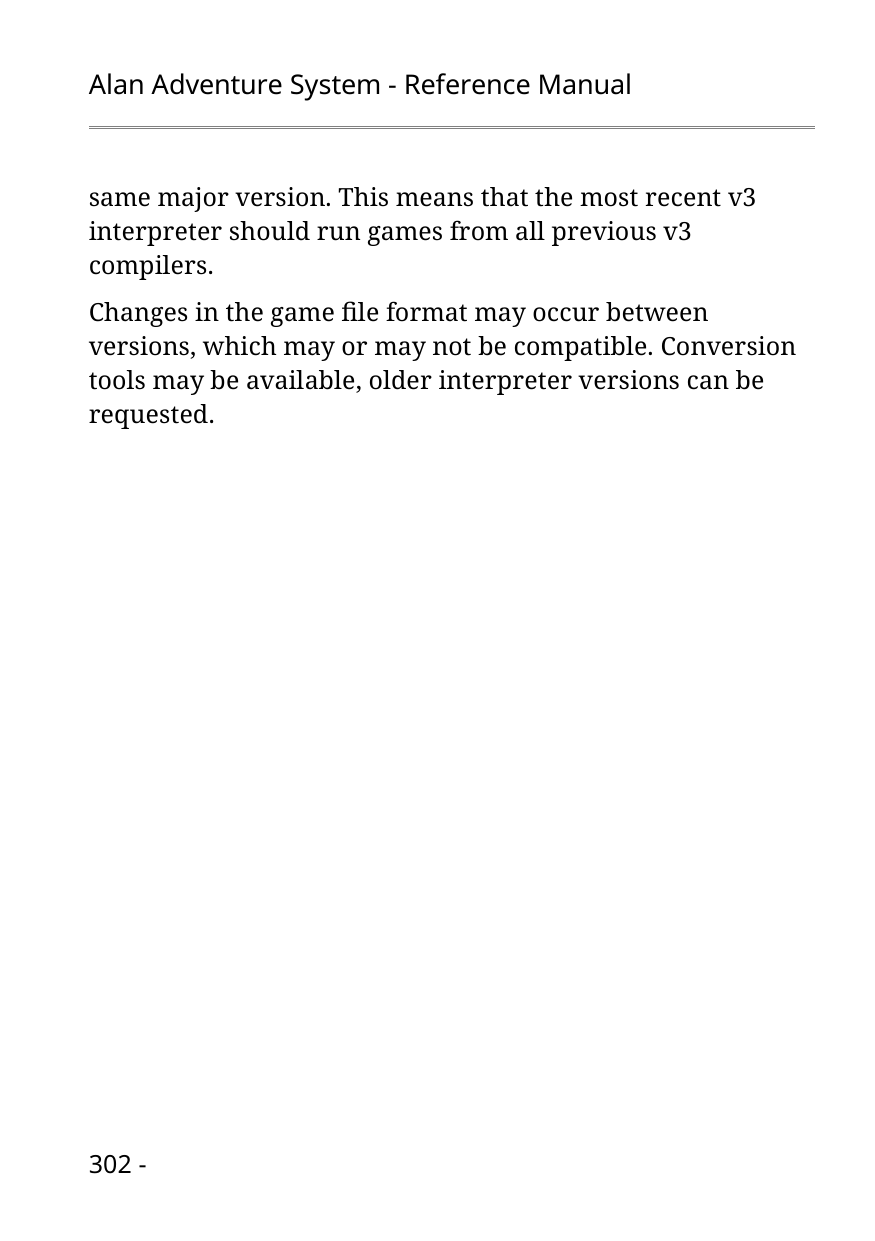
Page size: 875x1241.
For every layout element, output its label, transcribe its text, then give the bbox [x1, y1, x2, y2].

text Changes in the game file format may occur between versions, which may or may not be compatible. Conversion tools may be avail­able, older interpreter versions can be requested. [88, 295, 815, 431]
text same major version. This means that the most recent v3 interpreter should run games from all previous v3 compilers. [88, 180, 815, 282]
